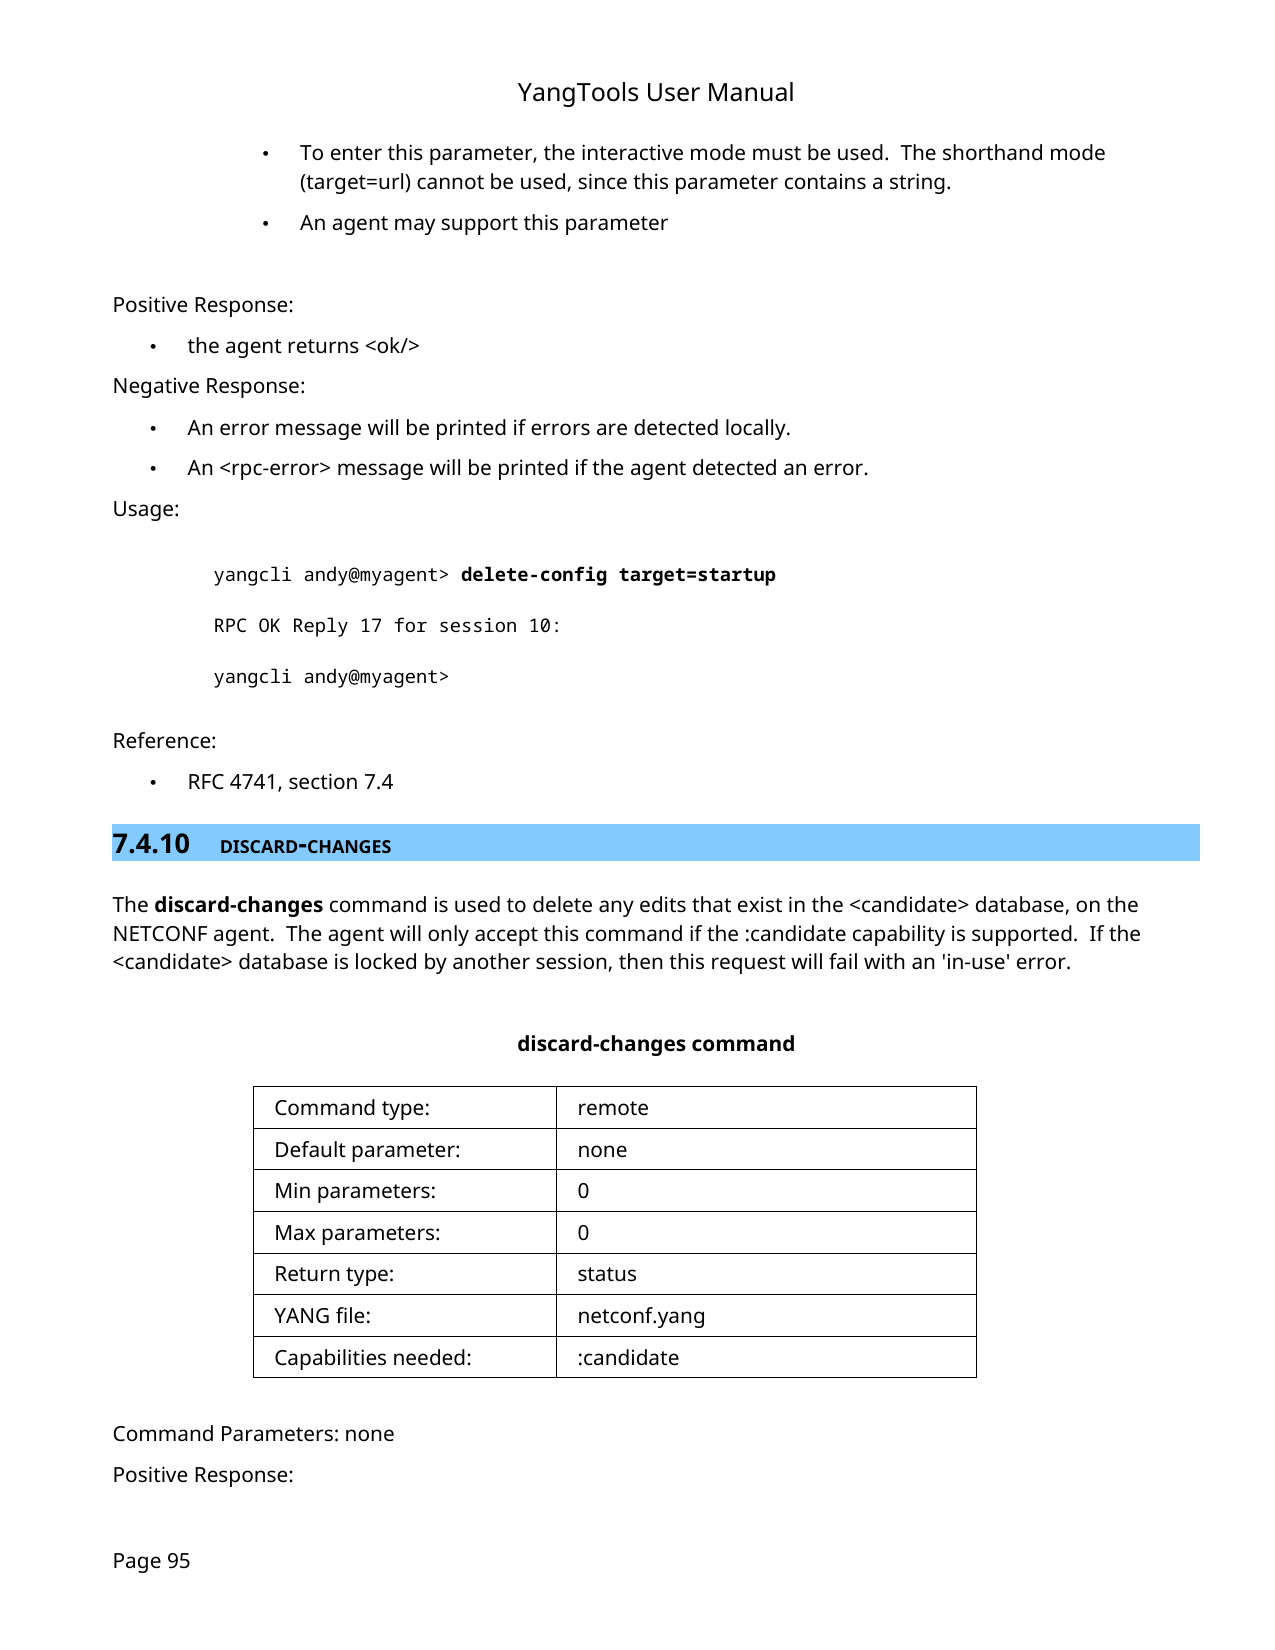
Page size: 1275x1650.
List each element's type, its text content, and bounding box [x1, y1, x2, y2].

table_cell YANG file: [254, 1295, 556, 1336]
table_cell Capabilities needed: [254, 1337, 556, 1377]
table_cell Default parameter: [254, 1129, 556, 1169]
table_cell 0 [557, 1170, 976, 1211]
table_cell netconf.yang [557, 1295, 976, 1336]
list the agent returns <ok/> [150, 331, 1200, 359]
text Positive Response: [112, 290, 1200, 318]
text Command Parameters: none [112, 1419, 1200, 1448]
table_cell none [557, 1129, 976, 1169]
text Reference: [112, 726, 1200, 754]
table_header Command type: [254, 1087, 556, 1128]
subtitle discard-changes command [127, 1029, 1185, 1058]
table_cell 0 [557, 1212, 976, 1252]
text Negative Response: [112, 372, 1200, 400]
list RFC 4741, section 7.4 [150, 767, 1200, 795]
table_header remote [557, 1087, 976, 1128]
table_cell Min parameters: [254, 1170, 556, 1211]
list An agent may support this parameter [262, 208, 1200, 236]
table_cell Return type: [254, 1254, 556, 1294]
list An error message will be printed if errors are detected locally. [150, 413, 1200, 441]
list To enter this parameter, the interactive mode must be used. The shorthand mode (target=url) cannot be used, since this parameter contains a string. [262, 138, 1200, 195]
text yangcli andy@myagent> delete-config target=startup RPC OK Reply 17 for session 10: yangcli andy@myagent> [139, 535, 1200, 714]
table_cell :candidate [557, 1337, 976, 1377]
table_cell Max parameters: [254, 1212, 556, 1252]
subtitle discard-changes [112, 824, 1200, 861]
list An <rpc-error> message will be printed if the agent detected an error. [150, 453, 1200, 482]
table_cell status [557, 1254, 976, 1294]
text Positive Response: [112, 1460, 1200, 1488]
text Usage: [112, 494, 1200, 523]
text The discard-changes command is used to delete any edits that exist in the <candidate> database, on the NETCONF agent. The agent will only accept this command if the :candidate capability is supported. If the <candidate> database is locked by another session, then this request will fail with an 'in-use' error. [112, 891, 1200, 976]
